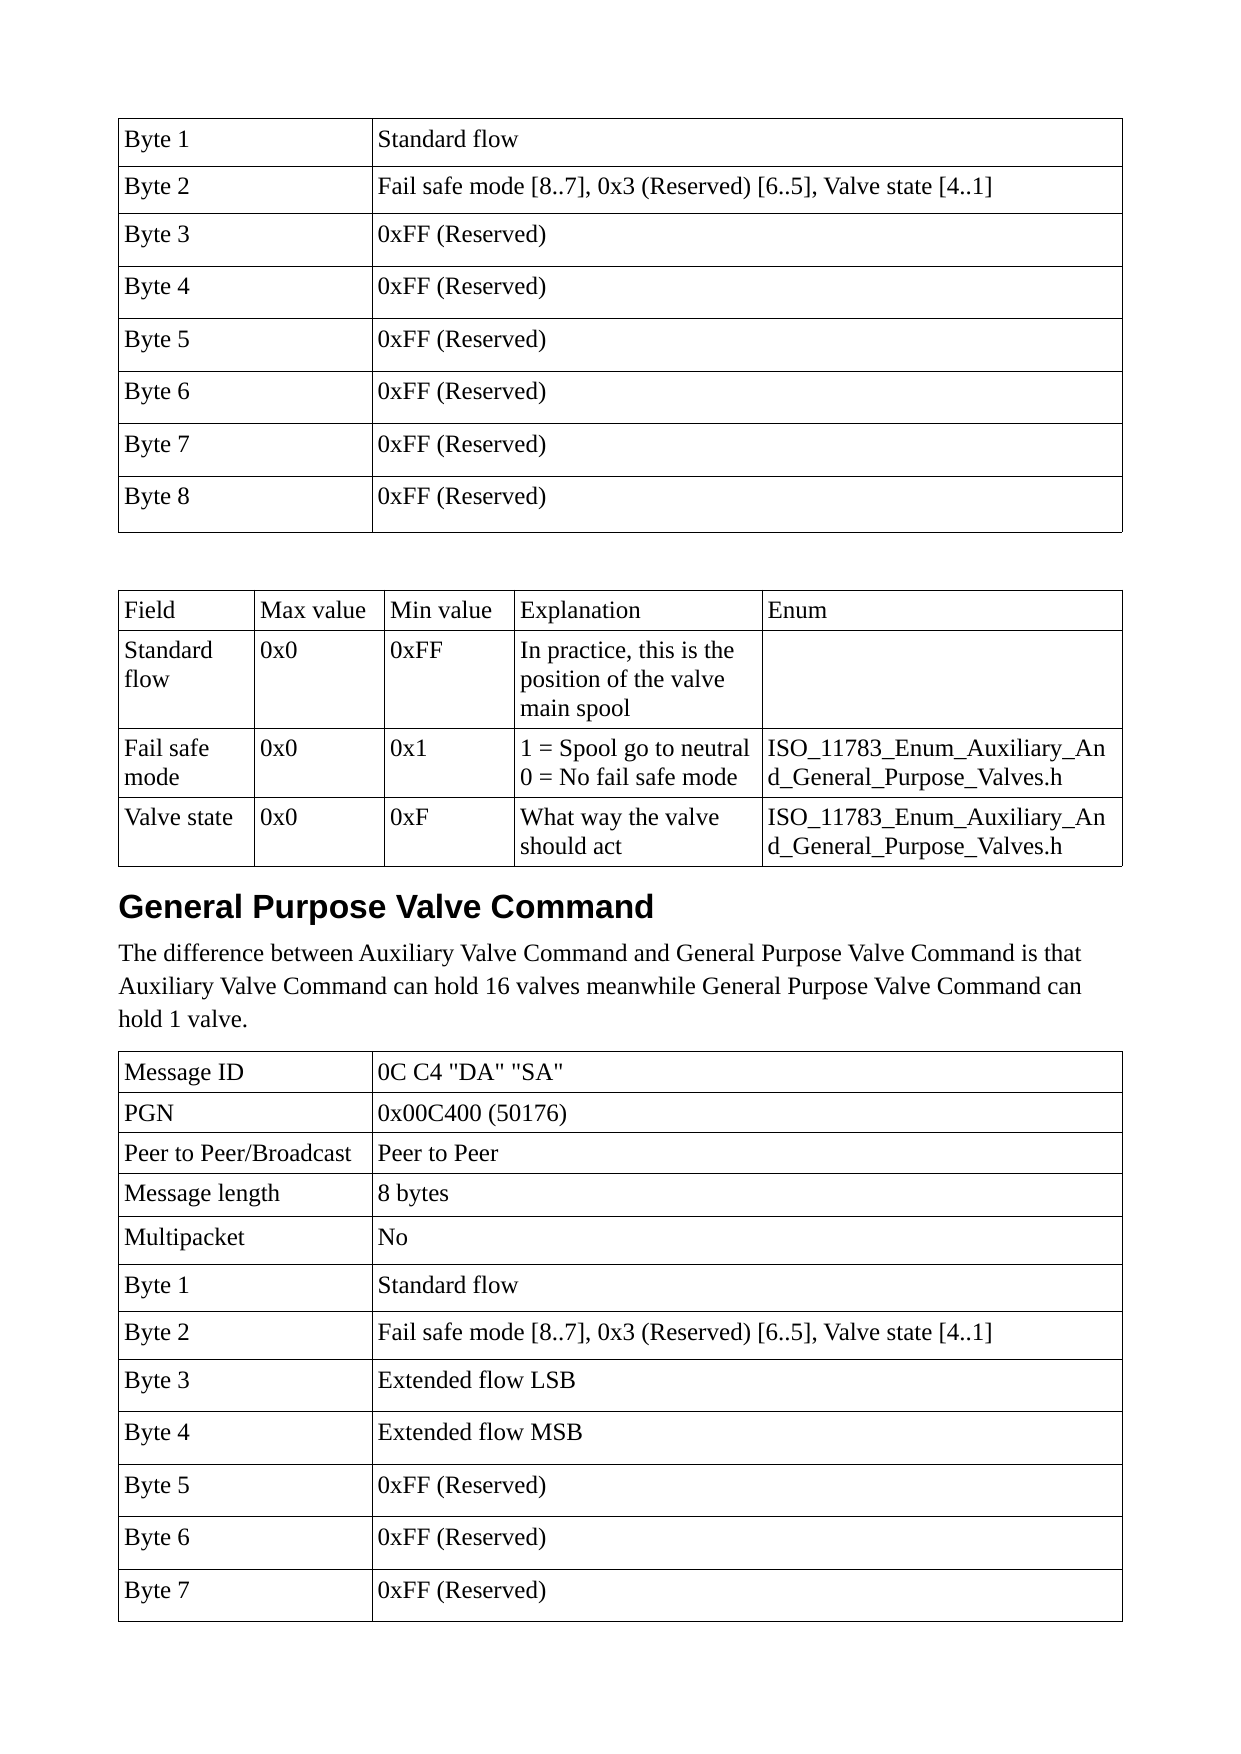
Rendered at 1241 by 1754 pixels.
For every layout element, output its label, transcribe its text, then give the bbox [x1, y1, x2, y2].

table_header Message ID [119, 1052, 372, 1092]
table_cell 0x0 [255, 729, 384, 797]
table_cell PGN [119, 1093, 372, 1132]
table_cell 0x1 [385, 729, 514, 797]
table_header Max value [255, 591, 384, 630]
table_cell 0xFF (Reserved) [373, 267, 1122, 318]
table_header Field [119, 591, 254, 630]
table_cell Peer to Peer [373, 1133, 1122, 1172]
table_cell 0xFF (Reserved) [373, 214, 1122, 266]
table_cell 0xFF (Reserved) [373, 424, 1122, 476]
table_cell Standard flow [119, 631, 254, 728]
table_cell Fail safe mode [8..7], 0x3 (Reserved) [6..5], Valve state [4..1] [373, 167, 1122, 213]
table_cell Extended flow LSB [373, 1360, 1122, 1411]
table_cell Byte 2 [119, 167, 372, 213]
table_cell Peer to Peer/Broadcast [119, 1133, 372, 1172]
table_header Min value [385, 591, 514, 630]
table_cell 0xFF (Reserved) [373, 319, 1122, 371]
table_cell Extended flow MSB [373, 1412, 1122, 1464]
table_cell 0xFF (Reserved) [373, 477, 1122, 532]
table_cell [763, 631, 1122, 728]
table_cell Byte 5 [119, 1465, 372, 1516]
table_cell Byte 5 [119, 319, 372, 371]
table_cell Byte 6 [119, 1517, 372, 1569]
table_cell Byte 3 [119, 1360, 372, 1411]
table_cell Standard flow [373, 1265, 1122, 1311]
table_cell Standard flow [373, 119, 1122, 166]
subtitle General Purpose Valve Command [118, 887, 1122, 925]
table_cell 0x0 [255, 798, 384, 866]
table_cell Valve state [119, 798, 254, 866]
table_cell Byte 1 [119, 1265, 372, 1311]
table_cell 1 = Spool go to neutral 0 = No fail safe mode [515, 729, 762, 797]
table_cell Message length [119, 1174, 372, 1216]
text The difference between Auxiliary Valve Command and General Purpose Valve Command is that Auxiliary Valve Command can hold 16 valves meanwhile General Purpose Valve Command can hold 1 valve. [118, 938, 1122, 1033]
table_cell Byte 6 [119, 372, 372, 423]
table_header Explanation [515, 591, 762, 630]
table_cell Byte 3 [119, 214, 372, 266]
table_cell Byte 2 [119, 1312, 372, 1359]
table_cell What way the valve should act [515, 798, 762, 866]
table_cell Byte 7 [119, 1570, 372, 1621]
table_cell 0xFF [385, 631, 514, 728]
table_cell In practice, this is the position of the valve main spool [515, 631, 762, 728]
table_cell ISO_11783_Enum_Auxiliary_And_General_Purpose_Valves.h [763, 798, 1122, 866]
table_header Enum [763, 591, 1122, 630]
table_cell 0x00C400 (50176) [373, 1093, 1122, 1132]
table_cell 0xFF (Reserved) [373, 1517, 1122, 1569]
table_cell 0xFF (Reserved) [373, 1570, 1122, 1621]
table_cell Byte 7 [119, 424, 372, 476]
table_cell ISO_11783_Enum_Auxiliary_And_General_Purpose_Valves.h [763, 729, 1122, 797]
table_cell Byte 4 [119, 1412, 372, 1464]
table_cell 8 bytes [373, 1174, 1122, 1216]
table_cell Fail safe mode [8..7], 0x3 (Reserved) [6..5], Valve state [4..1] [373, 1312, 1122, 1359]
table_cell 0xFF (Reserved) [373, 372, 1122, 423]
table_cell 0xFF (Reserved) [373, 1465, 1122, 1516]
table_cell Fail safe mode [119, 729, 254, 797]
table_cell No [373, 1217, 1122, 1264]
table_cell Byte 4 [119, 267, 372, 318]
table_header 0C C4 "DA" "SA" [373, 1052, 1122, 1092]
table_cell 0xF [385, 798, 514, 866]
table_cell Byte 8 [119, 477, 372, 532]
table_cell Byte 1 [119, 119, 372, 166]
table_cell Multipacket [119, 1217, 372, 1264]
table_cell 0x0 [255, 631, 384, 728]
